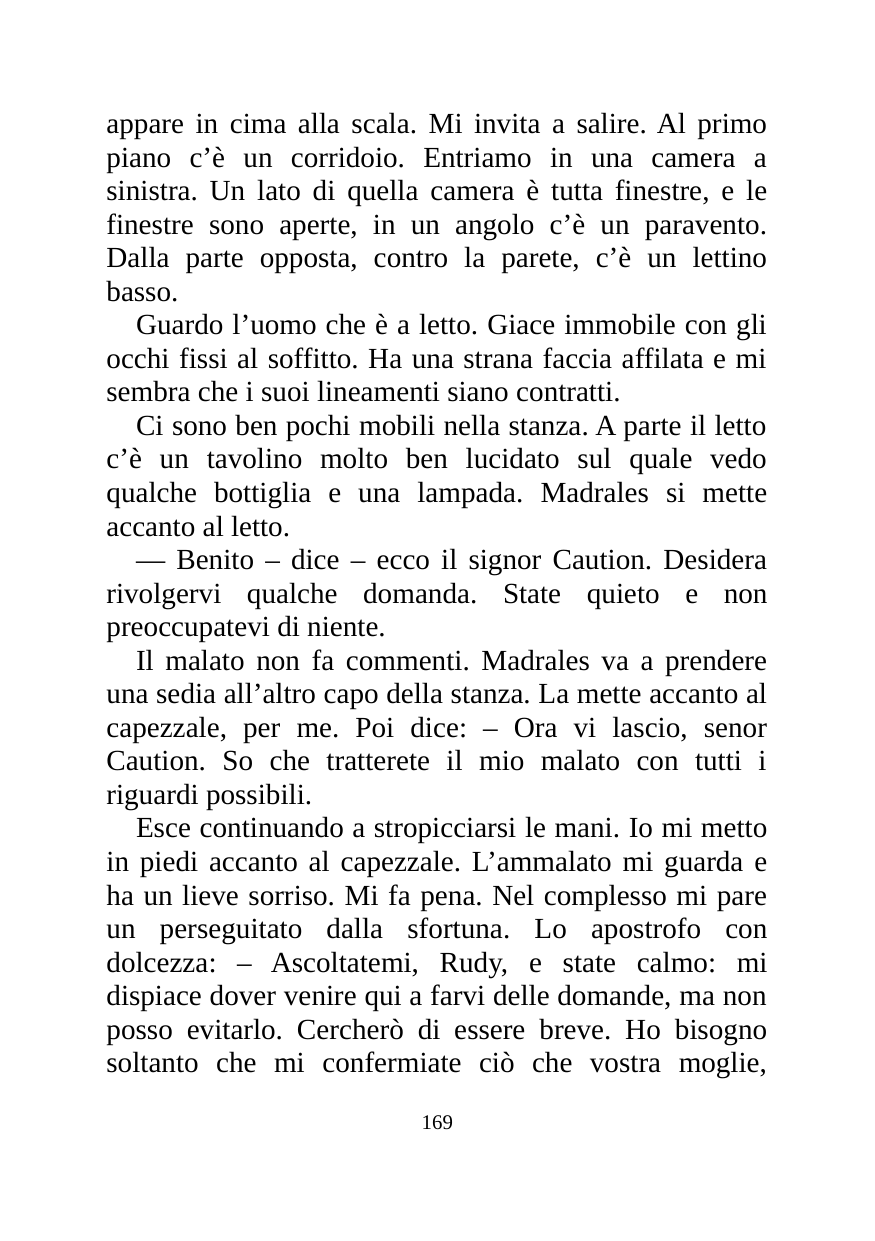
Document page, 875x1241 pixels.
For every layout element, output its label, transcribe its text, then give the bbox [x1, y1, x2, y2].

text appare in cima alla scala. Mi invita a salire. Al primo piano c’è un corridoio. Entriamo in una camera a sinistra. Un lato di quella camera è tutta finestre, e le finestre sono aperte, in un angolo c’è un paravento. Dalla parte opposta, contro la parete, c’è un lettino basso. [106, 106, 768, 307]
text Guardo l’uomo che è a letto. Giace immobile con gli occhi fissi al soffitto. Ha una strana faccia affilata e mi sembra che i suoi lineamenti siano contratti. [106, 307, 768, 408]
text — Benito – dice – ecco il signor Caution. Desidera rivolgervi qualche domanda. State quieto e non preoccupatevi di niente. [106, 542, 768, 643]
text Il malato non fa commenti. Madrales va a prendere una sedia all’altro capo della stanza. La mette accanto al capezzale, per me. Poi dice: – Ora vi lascio, senor Caution. So che tratterete il mio malato con tutti i riguardi possibili. [106, 643, 768, 811]
text Esce continuando a stropicciarsi le mani. Io mi metto in piedi accanto al capezzale. L’ammalato mi guarda e ha un lieve sorriso. Mi fa pena. Nel complesso mi pare un perseguitato dalla sfortuna. Lo apostrofo con dolcezza: – Ascoltatemi, Rudy, e state calmo: mi dispiace dover venire qui a farvi delle domande, ma non posso evitarlo. Cercherò di essere breve. Ho bisogno soltanto che mi confermiate ciò che vostra moglie, [106, 811, 768, 1079]
text Ci sono ben pochi mobili nella stanza. A parte il letto c’è un tavolino molto ben lucidato sul quale vedo qualche bottiglia e una lampada. Madrales si mette accanto al letto. [106, 408, 768, 542]
